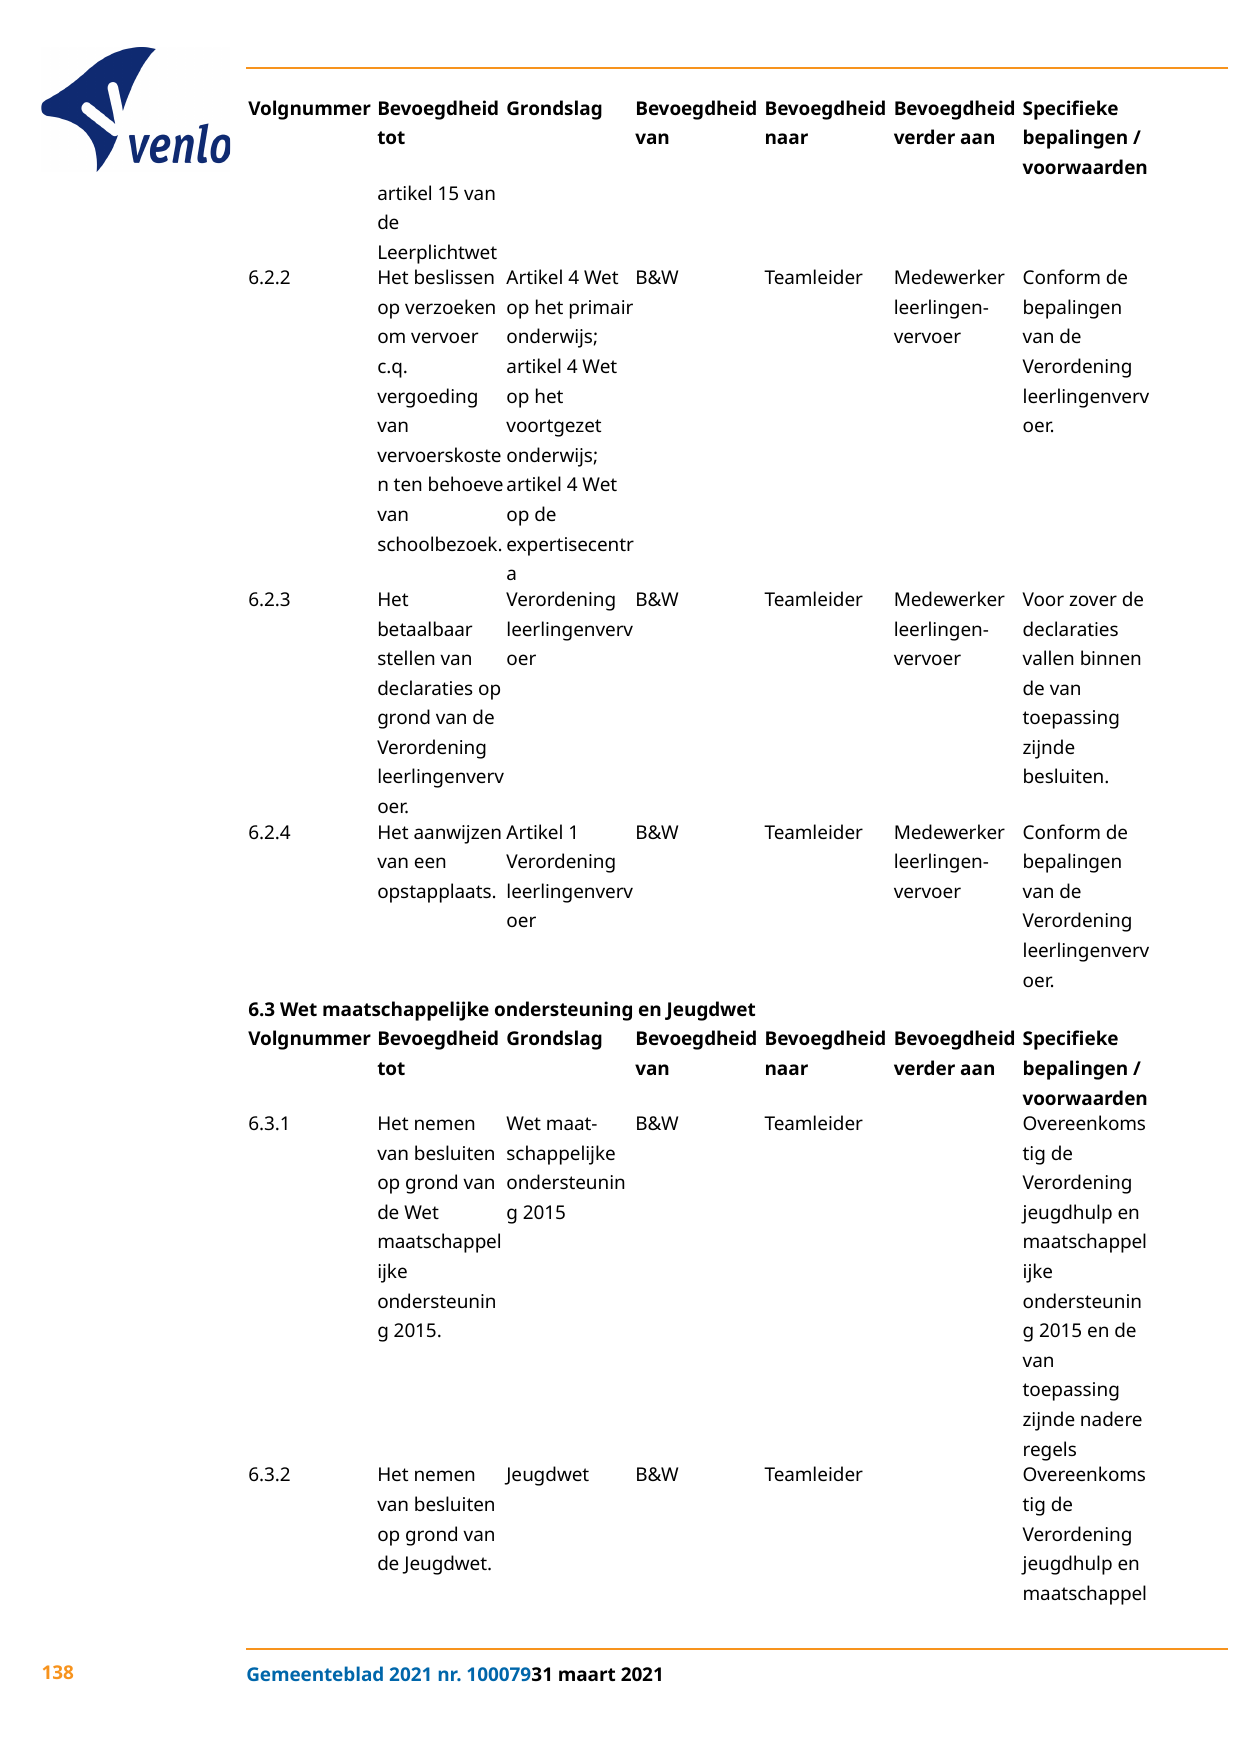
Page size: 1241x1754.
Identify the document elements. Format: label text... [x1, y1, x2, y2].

table_cell Het nemen van besluiten op grond van de Wet maatschappelijke ondersteuning 2015. [377, 1110, 506, 1462]
table_header Bevoegdheid van [635, 95, 764, 180]
table_cell Teamleider [764, 265, 893, 586]
table_header Bevoegdheid verder aan [894, 1026, 1022, 1110]
table_header Bevoegdheid van [635, 1026, 764, 1110]
table_cell [764, 180, 893, 264]
table_cell Het betaalbaar stellen van declaraties op grond van de Verordening leerlingenvervoer. [377, 586, 506, 819]
table_header Bevoegdheid tot [377, 95, 506, 180]
table_cell Teamleider [764, 586, 893, 819]
table_cell B&W [635, 586, 764, 819]
table_cell 6.3.2 [248, 1462, 377, 1606]
table_header Bevoegdheid verder aan [894, 95, 1022, 180]
table_cell 6.2.2 [248, 265, 377, 586]
table_cell Medewerker leerlingen-vervoer [894, 586, 1022, 819]
table_cell B&W [635, 819, 764, 993]
table_cell Artikel 4 Wet op het primair onderwijs; artikel 4 Wet op het voortgezet onderwijs; artikel 4 Wet op de expertisecentra [506, 265, 635, 586]
picture [41, 47, 231, 172]
text 6.3 Wet maatschappelijke ondersteuning en Jeugdwet [248, 996, 1152, 1022]
table_cell Medewerker leerlingen-vervoer [894, 819, 1022, 993]
table_cell Jeugdwet [506, 1462, 635, 1606]
table_cell Overeenkomstig de Verordening jeugdhulp en maatschappelijke ondersteuning 2015 en de van toepassing zijnde nadere regels [1023, 1110, 1152, 1462]
table_cell Wet maat-schappelijke ondersteuning 2015 [506, 1110, 635, 1462]
table_cell Teamleider [764, 1462, 893, 1606]
table_header Bevoegdheid tot [377, 1026, 506, 1110]
table_cell Overeenkomstig de Verordening jeugdhulp en maatschappel [1023, 1462, 1152, 1606]
table_cell Teamleider [764, 1110, 893, 1462]
table_cell 6.2.4 [248, 819, 377, 993]
table_header Specifieke bepalingen / voorwaarden [1023, 1026, 1152, 1110]
table_cell B&W [635, 265, 764, 586]
table_cell Het beslissen op verzoeken om vervoer c.q. vergoeding van vervoerskosten ten behoeve van schoolbezoek. [377, 265, 506, 586]
table_header Bevoegdheid naar [764, 1026, 893, 1110]
table_cell Het nemen van besluiten op grond van de Jeugdwet. [377, 1462, 506, 1606]
table_header Volgnummer [248, 95, 377, 180]
table_cell [894, 1110, 1022, 1462]
table_cell Teamleider [764, 819, 893, 993]
table_cell Verordening leerlingenvervoer [506, 586, 635, 819]
table_header Bevoegdheid naar [764, 95, 893, 180]
table_cell [1023, 180, 1152, 264]
table_cell B&W [635, 1110, 764, 1462]
table_cell Conform de bepalingen van de Verordening leerlingenvervoer. [1023, 819, 1152, 993]
table_cell 6.2.3 [248, 586, 377, 819]
table_cell artikel 15 van de Leerplichtwet [377, 180, 506, 264]
table_cell [248, 180, 377, 264]
table_cell B&W [635, 1462, 764, 1606]
table_header Specifieke bepalingen / voorwaarden [1023, 95, 1152, 180]
table_cell Het aanwijzen van een opstapplaats. [377, 819, 506, 993]
table_cell [635, 180, 764, 264]
table_cell Voor zover de declaraties vallen binnen de van toepassing zijnde besluiten. [1023, 586, 1152, 819]
table_cell [894, 180, 1022, 264]
table_cell [506, 180, 635, 264]
table_header Grondslag [506, 95, 635, 180]
table_cell [894, 1462, 1022, 1606]
table_cell Medewerker leerlingen-vervoer [894, 265, 1022, 586]
table_cell Conform de bepalingen van de Verordening leerlingenvervoer. [1023, 265, 1152, 586]
table_header Volgnummer [248, 1026, 377, 1110]
table_cell 6.3.1 [248, 1110, 377, 1462]
table_header Grondslag [506, 1026, 635, 1110]
table_cell Artikel 1 Verordening leerlingenvervoer [506, 819, 635, 993]
